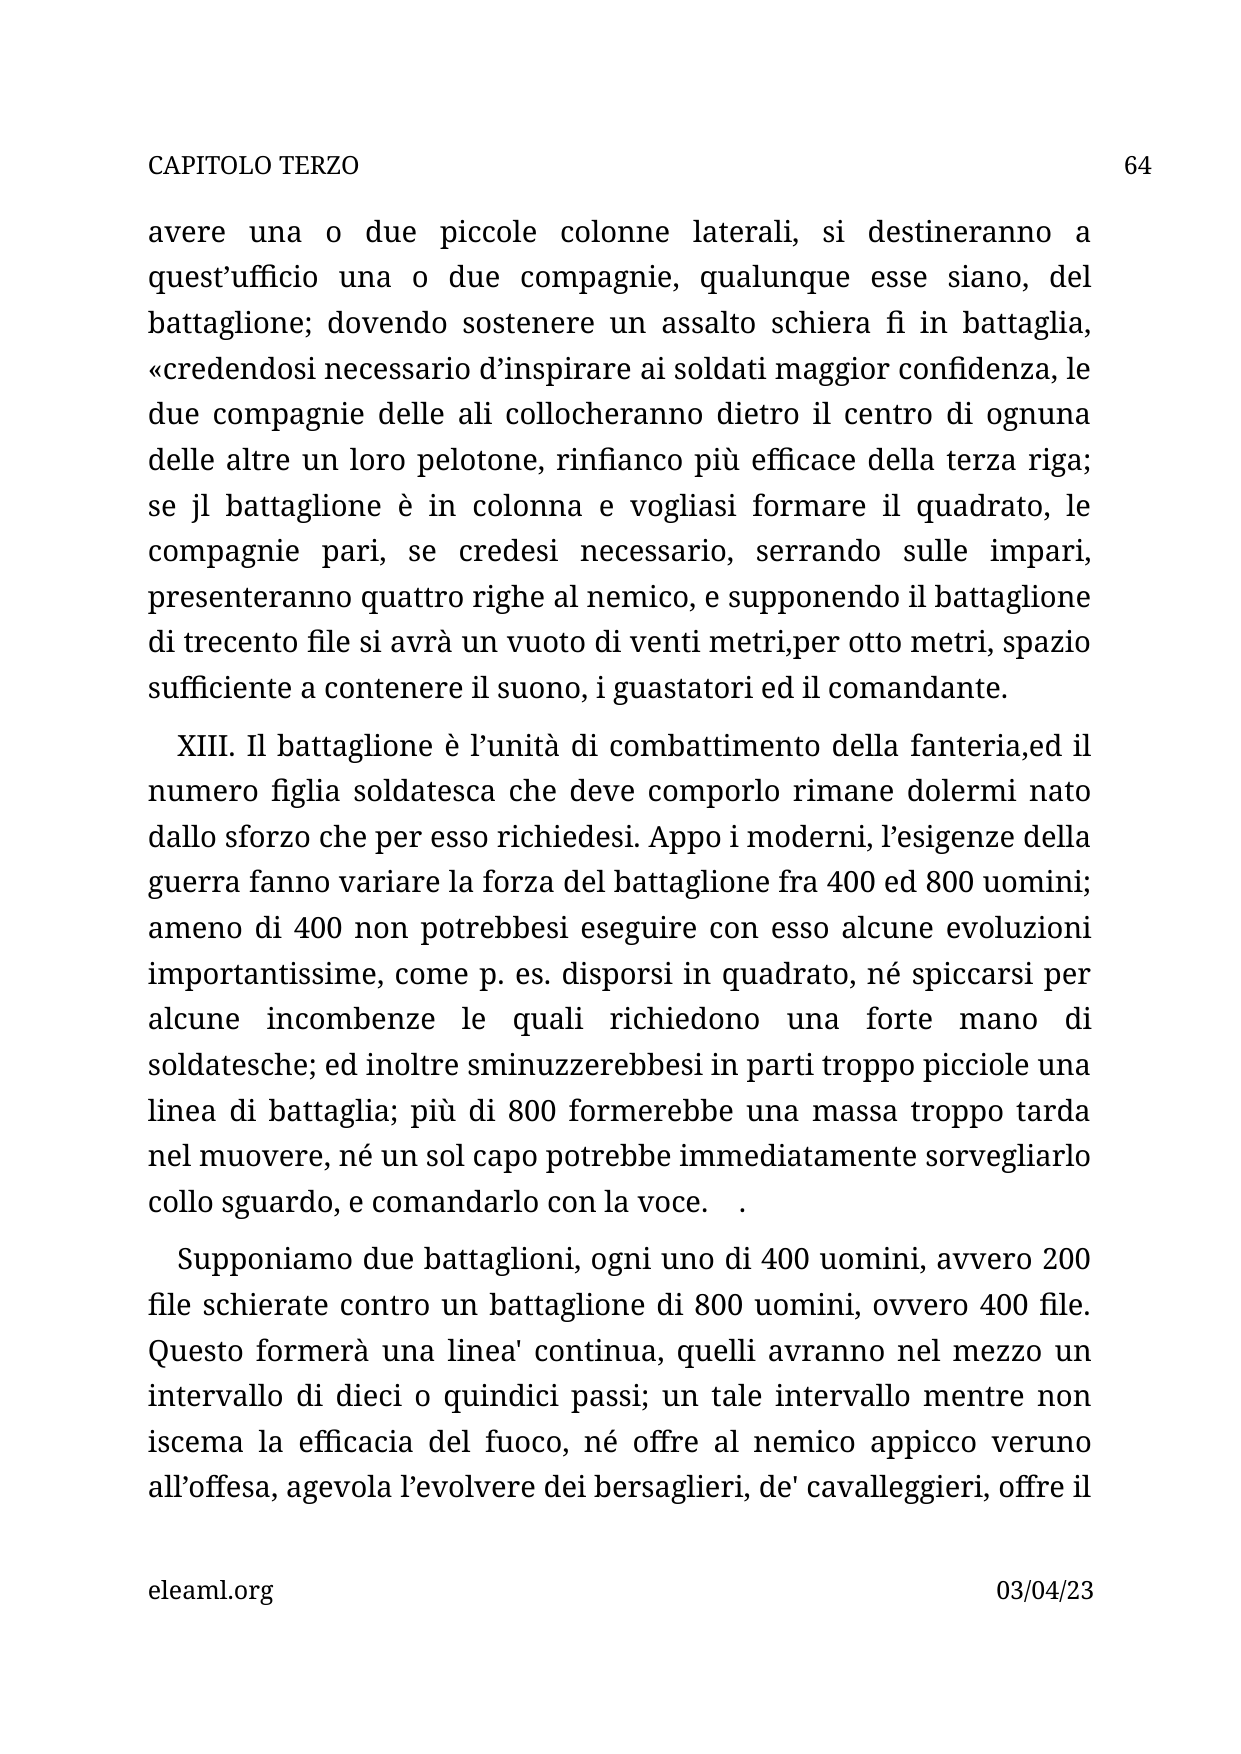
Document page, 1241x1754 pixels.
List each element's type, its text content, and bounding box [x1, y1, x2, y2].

text Supponiamo due battaglioni, ogni uno di 400 uomini, avvero 200 file schierate contro un battaglione di 800 uomini, ovvero 400 file. Questo formerà una linea' continua, quelli avranno nel mezzo un intervallo di dieci o quindici passi; un tale intervallo mentre non iscema la efficacia del fuoco, né offre al nemico appicco veruno all’offesa, agevola l’evolvere dei bersaglieri, de' cavalleggieri, offre il [148, 1239, 1093, 1506]
text avere una o due piccole colonne laterali, si destineranno a quest’ufficio una o due compagnie, qualunque esse siano, del battaglione; dovendo sostenere un assalto schiera fi in battaglia, «credendosi necessario d’inspirare ai soldati maggior confidenza, le due compagnie delle ali collocheranno dietro il centro di ognuna delle altre un loro pelotone, rinfianco più efficace della terza riga; se jl battaglione è in colonna e vogliasi formare il quadrato, le compagnie pari, se credesi necessario, serrando sulle impari, presenteranno quattro righe al nemico, e supponendo il battaglione di trecento file si avrà un vuoto di venti metri,per otto metri, spazio sufficiente a contenere il suono, i guastatori ed il comandante. [148, 211, 1093, 707]
text XIII. Il battaglione è l’unità di combattimento della fanteria,ed il numero figlia soldatesca che deve comporlo rimane dolermi nato dallo sforzo che per esso richiedesi. Appo i moderni, l’esigenze della guerra fanno variare la forza del battaglione fra 400 ed 800 uomini; ameno di 400 non potrebbesi eseguire con esso alcune evoluzioni importantissime, come p. es. disporsi in quadrato, né spiccarsi per alcune incombenze le quali richiedono una forte mano di soldatesche; ed inoltre sminuzzerebbesi in parti troppo picciole una linea di battaglia; più di 800 formerebbe una massa troppo tarda nel muovere, né un sol capo potrebbe immediatamente sorvegliarlo collo sguardo, e comandarlo con la voce. . [148, 725, 1093, 1221]
